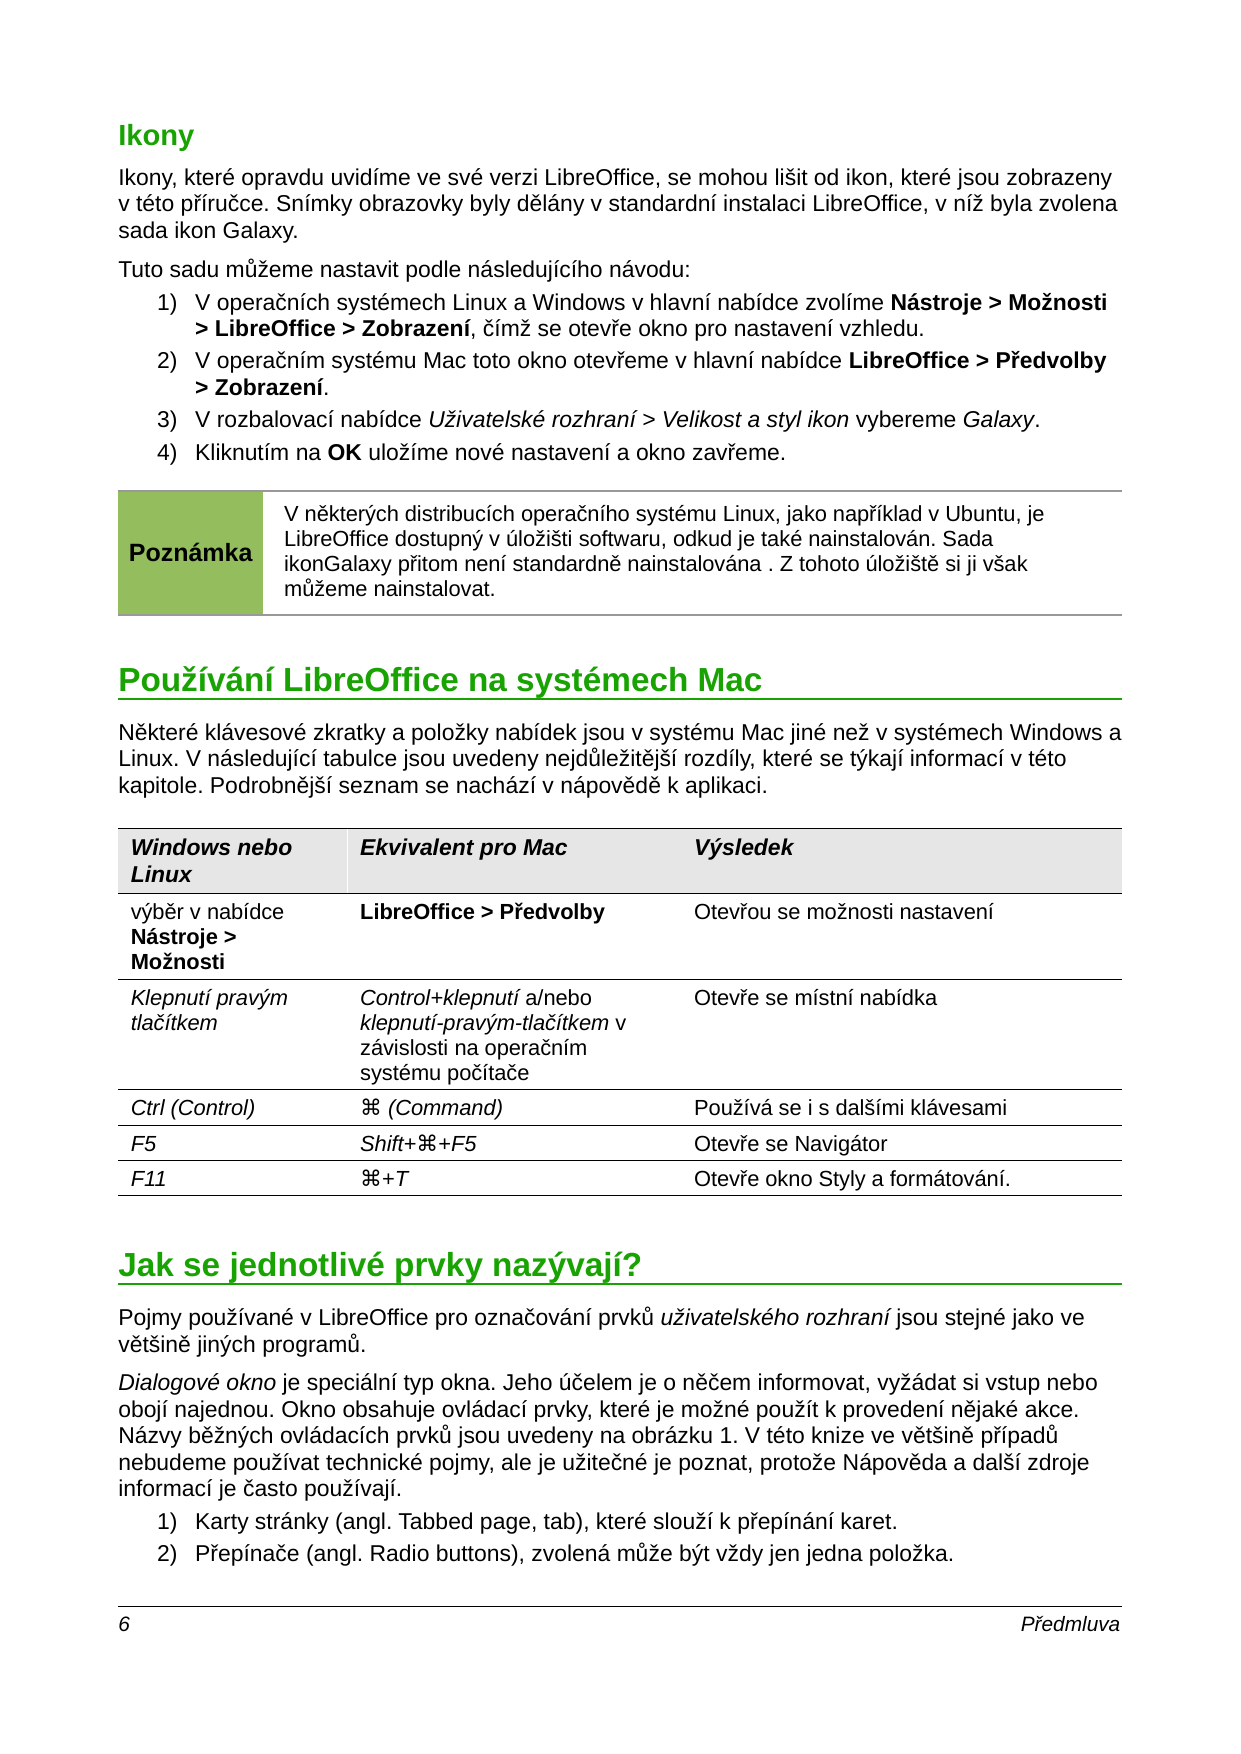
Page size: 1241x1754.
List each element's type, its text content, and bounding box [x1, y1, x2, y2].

table_header Poznámka [118, 492, 263, 614]
list Karty stránky (angl. Tabbed page, tab), které slouží k přepínání karet. [177, 1508, 1122, 1534]
table_cell z (Command) [348, 1090, 681, 1124]
table_cell Klepnutí pravým tlačítkem [118, 980, 347, 1089]
list Dialogové okno je speciální typ okna. Jeho účelem je o něčem informovat, vyžádat si vstup nebo obojí najednou. Okno obsahuje ovládací prvky, které je možné použít k provedení nějaké akce. Názvy běžných ovládacích prvků jsou uvedeny na obrázku 1. V této knize ve většině případů nebudeme používat technické pojmy, ale je užitečné je poznat, protože Nápověda a další zdroje informací je často používají. [118, 1369, 1122, 1501]
list Přepínače (angl. Radio buttons), zvolená může být vždy jen jedna položka. [177, 1540, 1122, 1567]
table_cell Používá se i s dalšími klávesami [681, 1090, 1122, 1124]
list Tuto sadu můžeme nastavit podle následujícího návodu: [118, 256, 1122, 282]
table_cell z+T [348, 1161, 681, 1195]
list Kliknutím na OK uložíme nové nastavení a okno zavřeme. [177, 439, 1122, 465]
subtitle Ikony [118, 118, 1122, 152]
table_header Ekvivalent pro Mac [348, 829, 681, 893]
subtitle Používání LibreOffice na systémech Mac [118, 660, 1122, 698]
table_header V některých distribucích operačního systému Linux, jako například v Ubuntu, je LibreOffice dostupný v úložišti softwaru, odkud je také nainstalován. Sada ikonGalaxy přitom není standardně nainstalována . Z tohoto úložiště si ji však můžeme nainstalovat. [263, 492, 1122, 614]
table_cell Otevře okno Styly a formátování. [681, 1161, 1122, 1195]
table_cell Ctrl (Control) [118, 1090, 347, 1124]
table_cell Control+klepnutí a/nebo klepnutí-pravým-tlačítkem v závislosti na operačním systému počítače [348, 980, 681, 1089]
table_header Windows nebo Linux [118, 829, 347, 893]
list V operačních systémech Linux a Windows v hlavní nabídce zvolíme Nástroje > Možnosti > LibreOffice > Zobrazení, čímž se otevře okno pro nastavení vzhledu. [177, 288, 1122, 341]
table_cell F11 [118, 1161, 347, 1195]
text Pojmy používané v LibreOffice pro označování prvků uživatelského rozhraní jsou stejné jako ve většině jiných programů. [118, 1304, 1122, 1357]
table_cell F5 [118, 1126, 347, 1160]
table_cell LibreOffice > Předvolby [348, 894, 681, 978]
list V operačním systému Mac toto okno otevřeme v hlavní nabídce LibreOffice > Předvolby > Zobrazení. [177, 347, 1122, 400]
list V rozbalovací nabídce Uživatelské rozhraní > Velikost a styl ikon vybereme Galaxy. [177, 406, 1122, 433]
subtitle Jak se jednotlivé prvky nazývají? [118, 1245, 1122, 1283]
table_header Výsledek [681, 829, 1122, 893]
table_cell Otevřou se možnosti nastavení [681, 894, 1122, 978]
table_cell Otevře se Navigátor [681, 1126, 1122, 1160]
table_cell Otevře se místní nabídka [681, 980, 1122, 1089]
table_cell výběr v nabídce Nástroje > Možnosti [118, 894, 347, 978]
table_cell Shift+z+F5 [348, 1126, 681, 1160]
text Ikony, které opravdu uvidíme ve své verzi LibreOffice, se mohou lišit od ikon, které jsou zobrazeny v této příručce. Snímky obrazovky byly dělány v standardní instalaci LibreOffice, v níž byla zvolena sada ikon Galaxy. [118, 164, 1122, 243]
text Některé klávesové zkratky a položky nabídek jsou v systému Mac jiné než v systémech Windows a Linux. V následující tabulce jsou uvedeny nejdůležitější rozdíly, které se týkají informací v této kapitole. Podrobnější seznam se nachází v nápovědě k aplikaci. [118, 719, 1122, 798]
